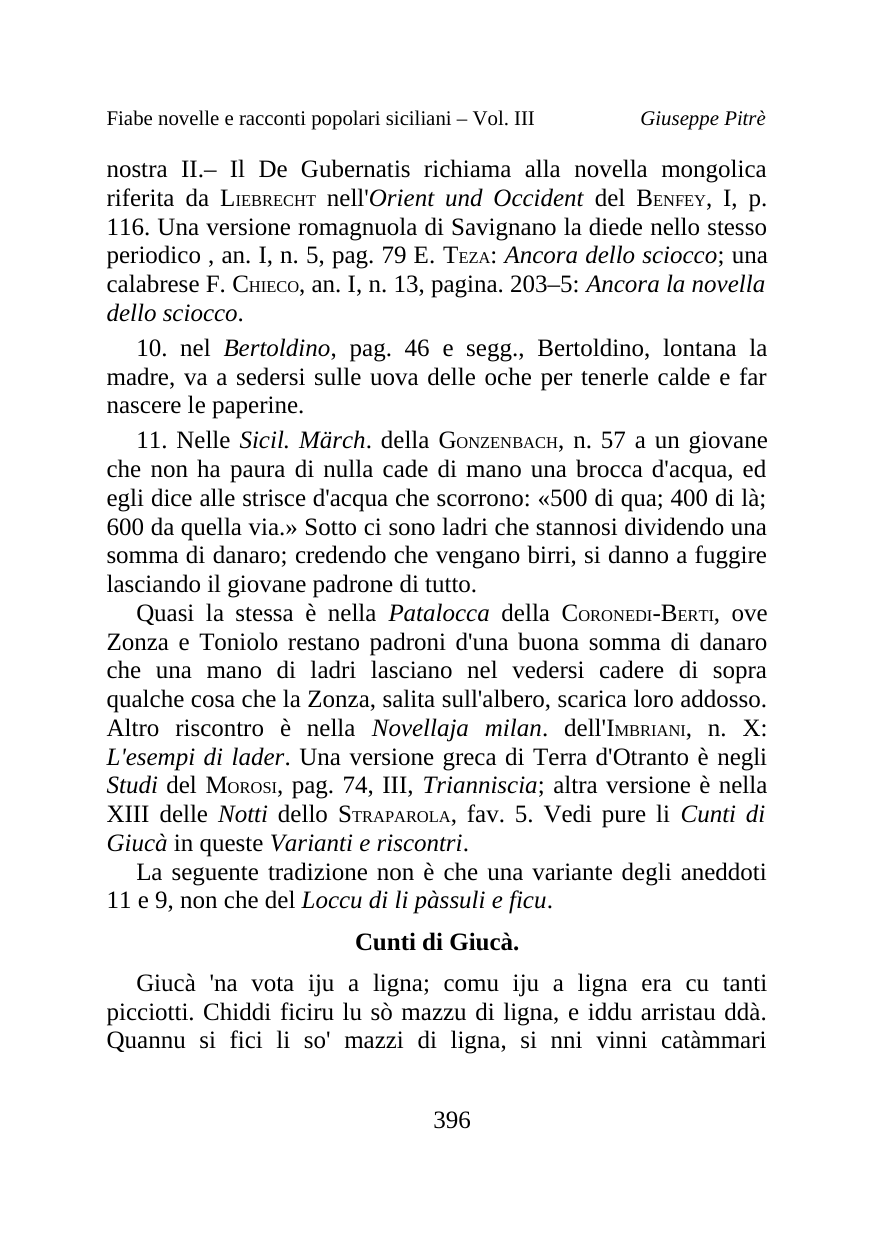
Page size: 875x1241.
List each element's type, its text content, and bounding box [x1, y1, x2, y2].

text nostra II.– Il De Gubernatis richiama alla novella mongolica riferita da Liebrecht nell'Orient und Occident del Benfey, I, p. 116. Una versione romagnuola di Savignano la diede nello stesso periodico , an. I, n. 5, pag. 79 E. Teza: Ancora dello sciocco; una calabrese F. Chieco, an. I, n. 13, pagina. 203–5: Ancora la novella dello sciocco. [106, 154, 768, 327]
text La seguente tradizione non è che una variante degli aneddoti 11 e 9, non che del Loccu di li pàssuli e ficu. [106, 857, 768, 914]
text 10. nel Bertoldino, pag. 46 e segg., Bertoldino, lontana la madre, va a sedersi sulle uova delle oche per tenerle calde e far nascere le paperine. [106, 333, 768, 419]
text Cunti di Giucà. [106, 927, 768, 956]
text 11. Nelle Sicil. Märch. della Gonzenbach, n. 57 a un giovane che non ha paura di nulla cade di mano una brocca d'acqua, ed egli dice alle strisce d'acqua che scorrono: «500 di qua; 400 di là; 600 da quella via.» Sotto ci sono ladri che stannosi dividendo una somma di danaro; credendo che vengano birri, si danno a fuggire lasciando il giovane padrone di tutto. [106, 426, 768, 598]
text Quasi la stessa è nella Patalocca della Coronedi-Berti, ove Zonza e Toniolo restano padroni d'una buona somma di danaro che una mano di ladri lasciano nel vedersi cadere di sopra qualche cosa che la Zonza, salita sull'albero, scarica loro addosso. Altro riscontro è nella Novellaja milan. dell'Imbriani, n. X: L'esempi di lader. Una versione greca di Terra d'Otranto è negli Studi del Morosi, pag. 74, III, Trianniscia; altra versione è nella XIII delle Notti dello Straparola, fav. 5. Vedi pure li Cunti di Giucà in queste Varianti e riscontri. [106, 598, 768, 857]
text Giucà 'na vota iju a ligna; comu iju a ligna era cu tanti picciotti. Chiddi ficiru lu sò mazzu di ligna, e iddu arristau ddà. Quannu si fici li so' mazzi di ligna, si nni vinni catàmmari [106, 968, 768, 1054]
